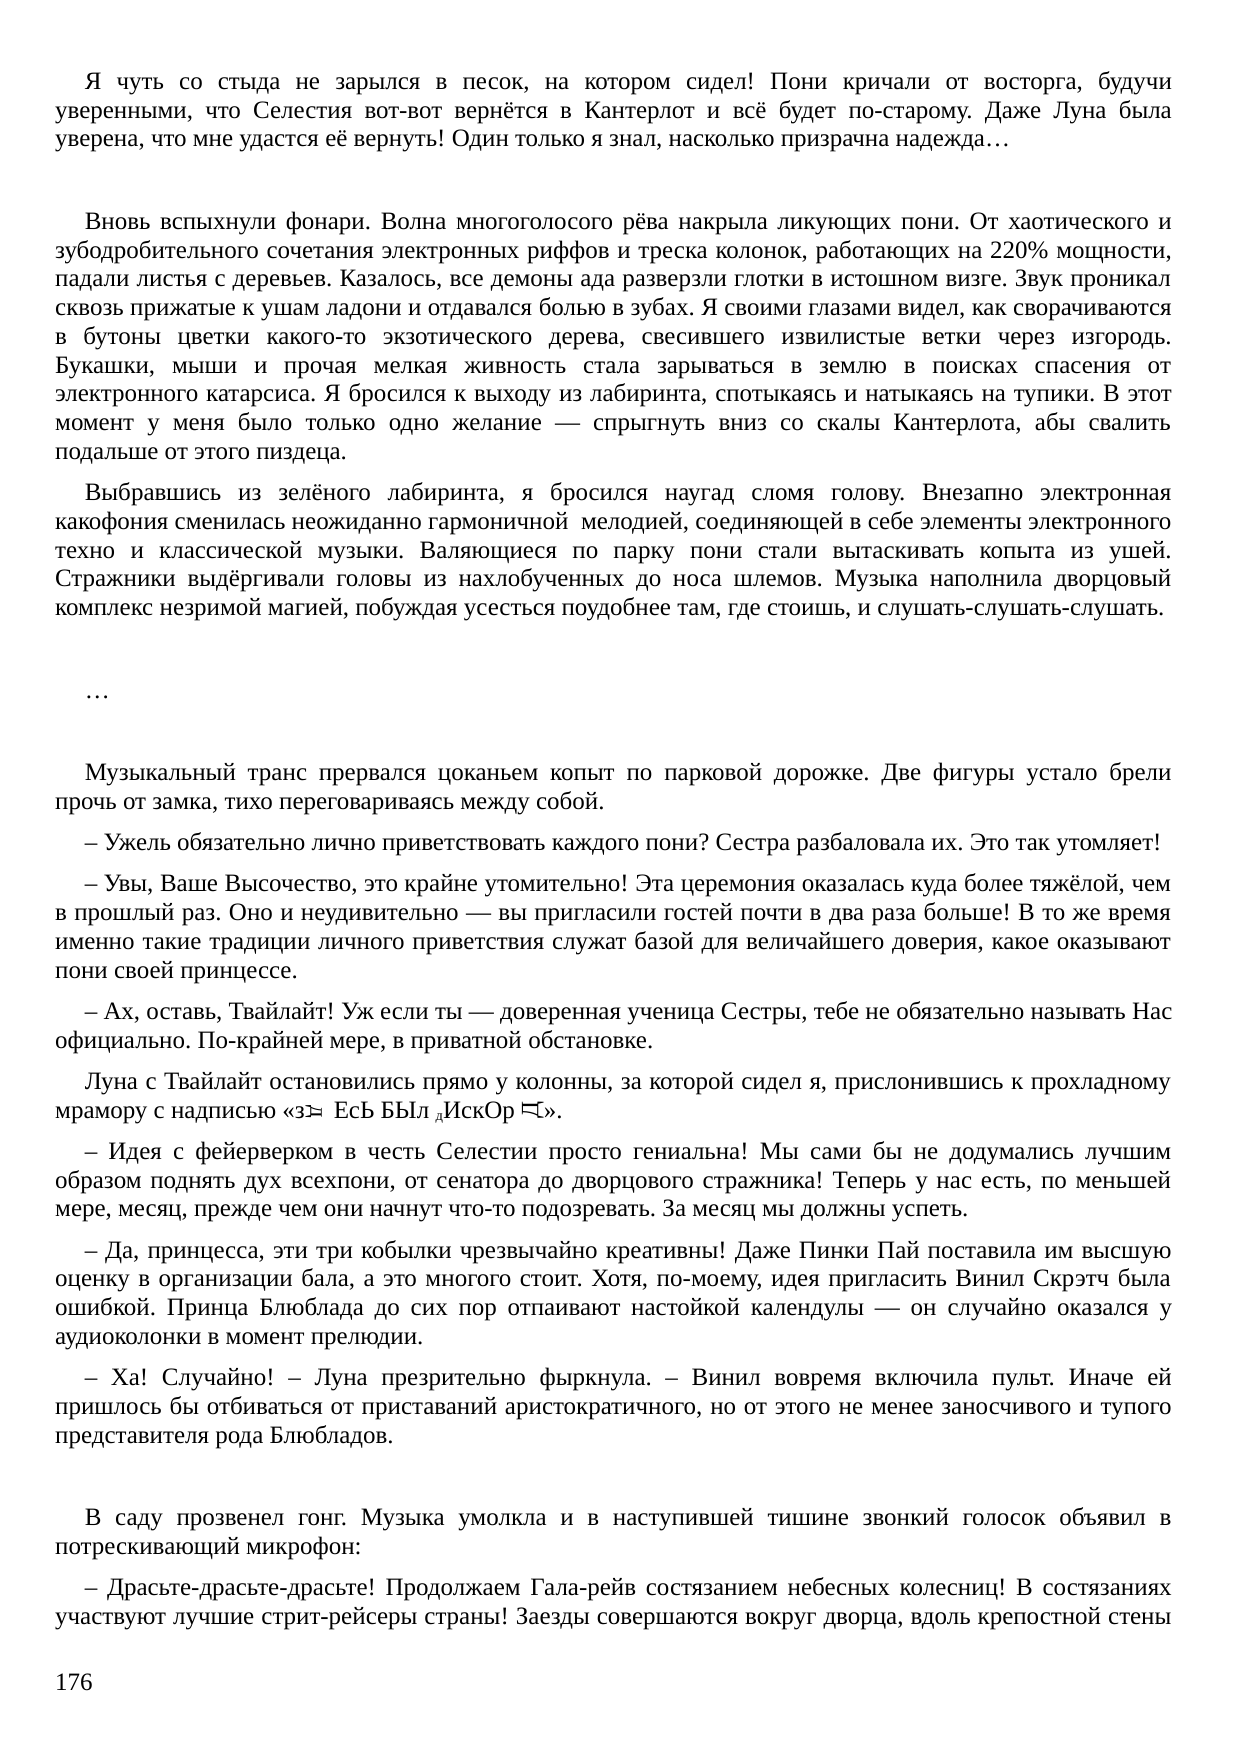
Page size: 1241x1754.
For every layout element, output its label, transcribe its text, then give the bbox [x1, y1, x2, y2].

text – Увы, Ваше Высочество, это крайне утомительно! Эта церемония оказалась куда более тяжёлой, чем в прошлый раз. Оно и неудивительно — вы пригласили гостей почти в два раза больше! В то же время именно такие традиции личного приветствия служат базой для величайшего доверия, какое оказывают пони своей принцессе. [55, 868, 1173, 983]
text – Да, принцесса, эти три кобылки чрезвычайно креативны! Даже Пинки Пай поставила им высшую оценку в организации бала, а это многого стоит. Хотя, по-моему, идея пригласить Винил Скрэтч была ошибкой. Принца Блюблада до сих пор отпаивают настойкой календулы — он случайно оказался у аудиоколонки в момент прелюдии. [55, 1235, 1173, 1350]
text – Ужель обязательно лично приветствовать каждого пони? Сестра разбаловала их. Это так утомляет! [55, 827, 1173, 856]
text Выбравшись из зелёного лабиринта, я бросился наугад сломя голову. Внезапно электронная какофония сменилась неожиданно гармоничной мелодией, соединяющей в себе элементы электронного техно и классической музыки. Валяющиеся по парку пони стали вытаскивать копыта из ушей. Стражники выдёргивали головы из нахлобученных до носа шлемов. Музыка наполнила дворцовый комплекс незримой магией, побуждая усесться поудобнее там, где стоишь, и слушать-слушать-слушать. [55, 477, 1173, 621]
text Я чуть со стыда не зарылся в песок, на котором сидел! Пони кричали от восторга, будучи уверенными, что Селестия вот-вот вернётся в Кантерлот и всё будет по-старому. Даже Луна была уверена, что мне удастся её вернуть! Один только я знал, насколько призрачна надежда… [55, 66, 1173, 152]
text – Ха! Случайно! – Луна презрительно фыркнула. – Винил вовремя включила пульт. Иначе ей пришлось бы отбиваться от приставаний аристократичного, но от этого не менее заносчивого и тупого представителя рода Блюбладов. [55, 1362, 1173, 1448]
text – Идея с фейерверком в честь Селестии просто гениальна! Мы сами бы не додумались лучшим образом поднять дух всехпони, от сенатора до дворцового стражника! Теперь у нас есть, по меньшей мере, месяц, прежде чем они начнут что-то подозревать. За месяц мы должны успеть. [55, 1136, 1173, 1222]
text В саду прозвенел гонг. Музыка умолкла и в наступившей тишине звонкий голосок объявил в потрескивающий микрофон: [55, 1502, 1173, 1560]
text – Драсьте-драсьте-драсьте! Продолжаем Гала-рейв состязанием небесных колесниц! В состязаниях участвуют лучшие стрит-рейсеры страны! Заезды совершаются вокруг дворца, вдоль крепостной стены [55, 1572, 1173, 1630]
text Музыкальный транс прервался цоканьем копыт по парковой дорожке. Две фигуры устало брели прочь от замка, тихо переговариваясь между собой. [55, 757, 1173, 815]
text – Ах, оставь, Твайлайт! Уж если ты — доверенная ученица Сестры, тебе не обязательно называть Нас официально. По-крайней мере, в приватной обстановке. [55, 996, 1173, 1053]
text Луна с Твайлайт остановились прямо у колонны, за которой сидел я, прислонившись к прохладному мрамору с надписью «здЕсЬ БЫл дИскОрД». [55, 1066, 1173, 1123]
text Вновь вспыхнули фонари. Волна многоголосого рёва накрыла ликующих пони. От хаотического и зубодробительного сочетания электронных риффов и треска колонок, работающих на 220% мощности, падали листья с деревьев. Казалось, все демоны ада разверзли глотки в истошном визге. Звук проникал сквозь прижатые к ушам ладони и отдавался болью в зубах. Я своими глазами видел, как сворачиваются в бутоны цветки какого-то экзотического дерева, свесившего извилистые ветки через изгородь. Букашки, мыши и прочая мелкая живность стала зарываться в землю в поисках спасения от электронного катарсиса. Я бросился к выходу из лабиринта, спотыкаясь и натыкаясь на тупики. В этот момент у меня было только одно желание — спрыгнуть вниз со скалы Кантерлота, абы свалить подальше от этого пиздеца. [55, 206, 1173, 465]
text … [55, 675, 1173, 703]
